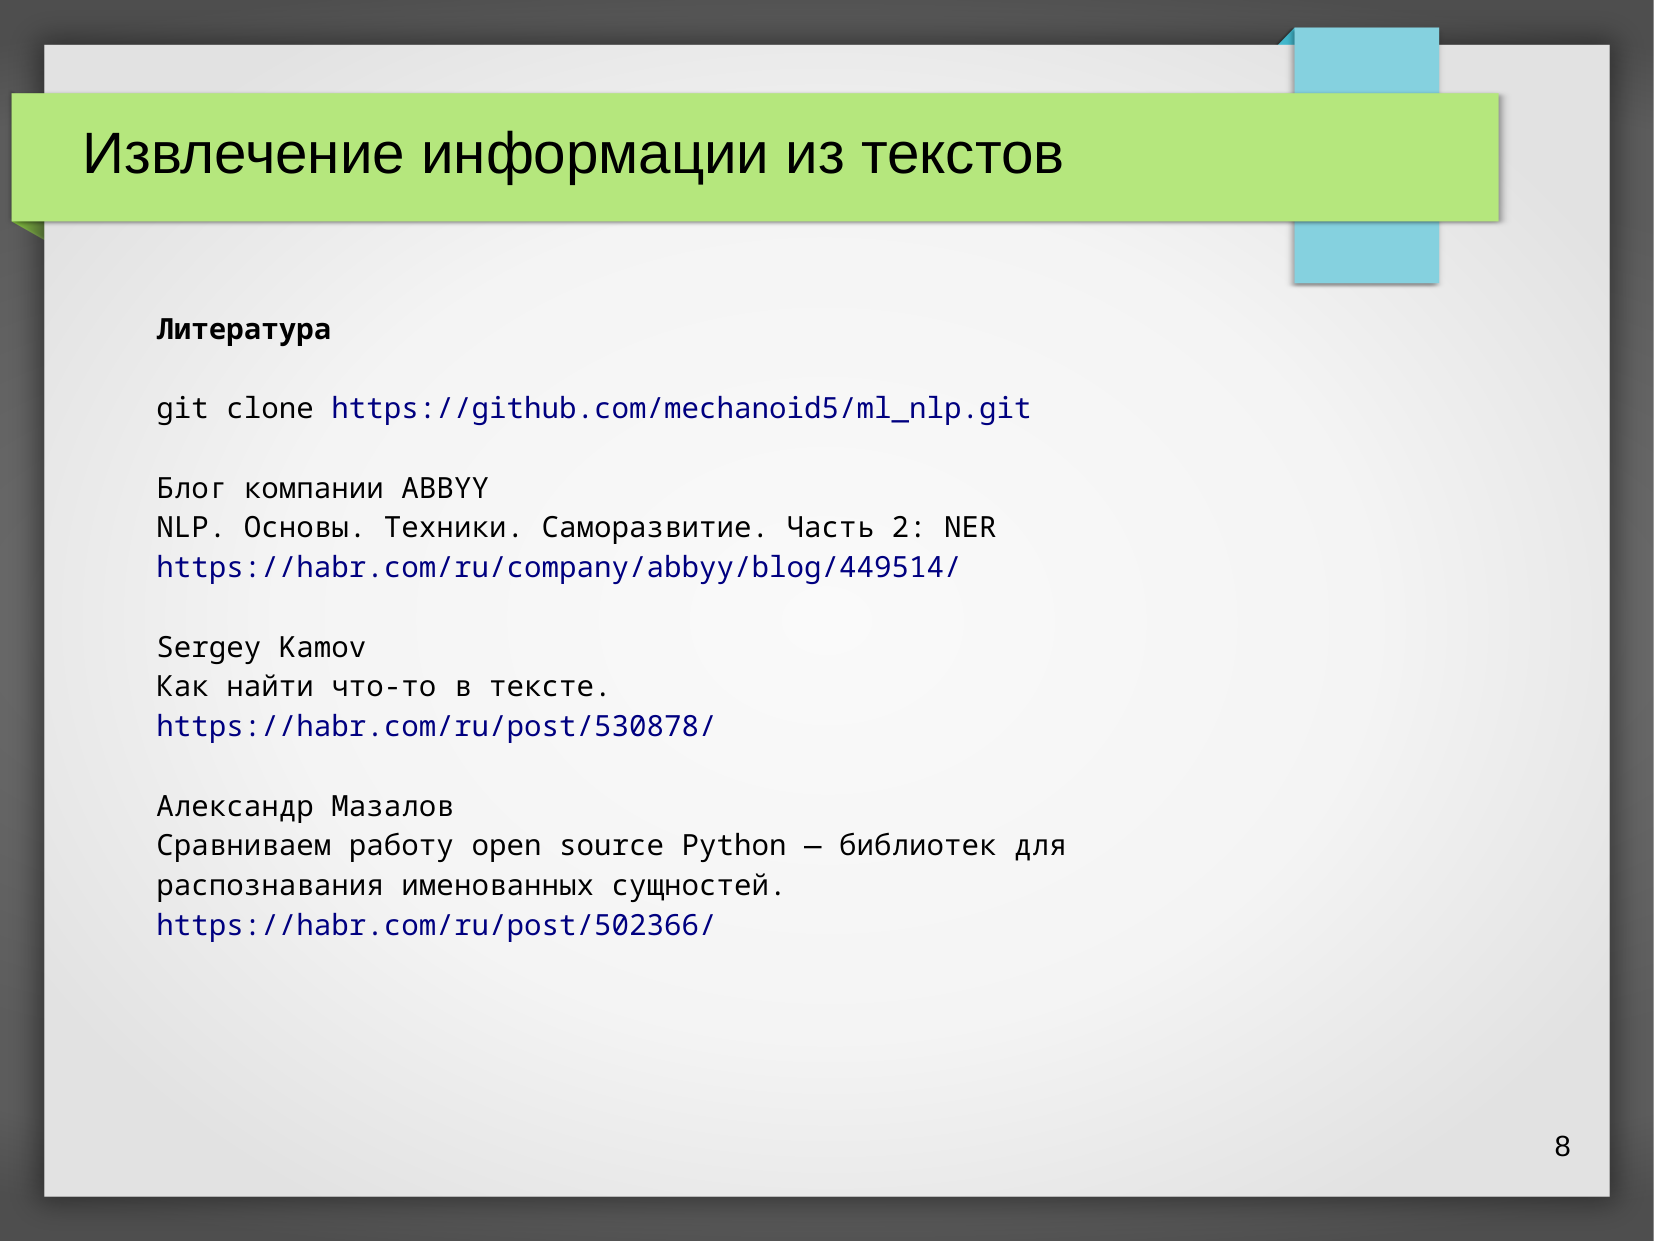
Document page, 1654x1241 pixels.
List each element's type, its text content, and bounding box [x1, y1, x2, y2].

text_box Литература git clone https://github.com/mechanoid5/ml_nlp.git Блог компании ABBYY NLP. Основы. Техники. Саморазвитие. Часть 2: NER https://habr.com/ru/company/abbyy/blog/449514/ Sergey Kamov Как найти что-то в тексте. https://habr.com/ru/post/530878/ Александр Мазалов Сравниваем работу open source Python — библиотек для распознавания именованных сущностей. https://habr.com/ru/post/502366/ [141, 300, 1264, 1104]
picture [0, 0, 1654, 1241]
title Извлечение информации из текстов [82, 121, 1170, 187]
